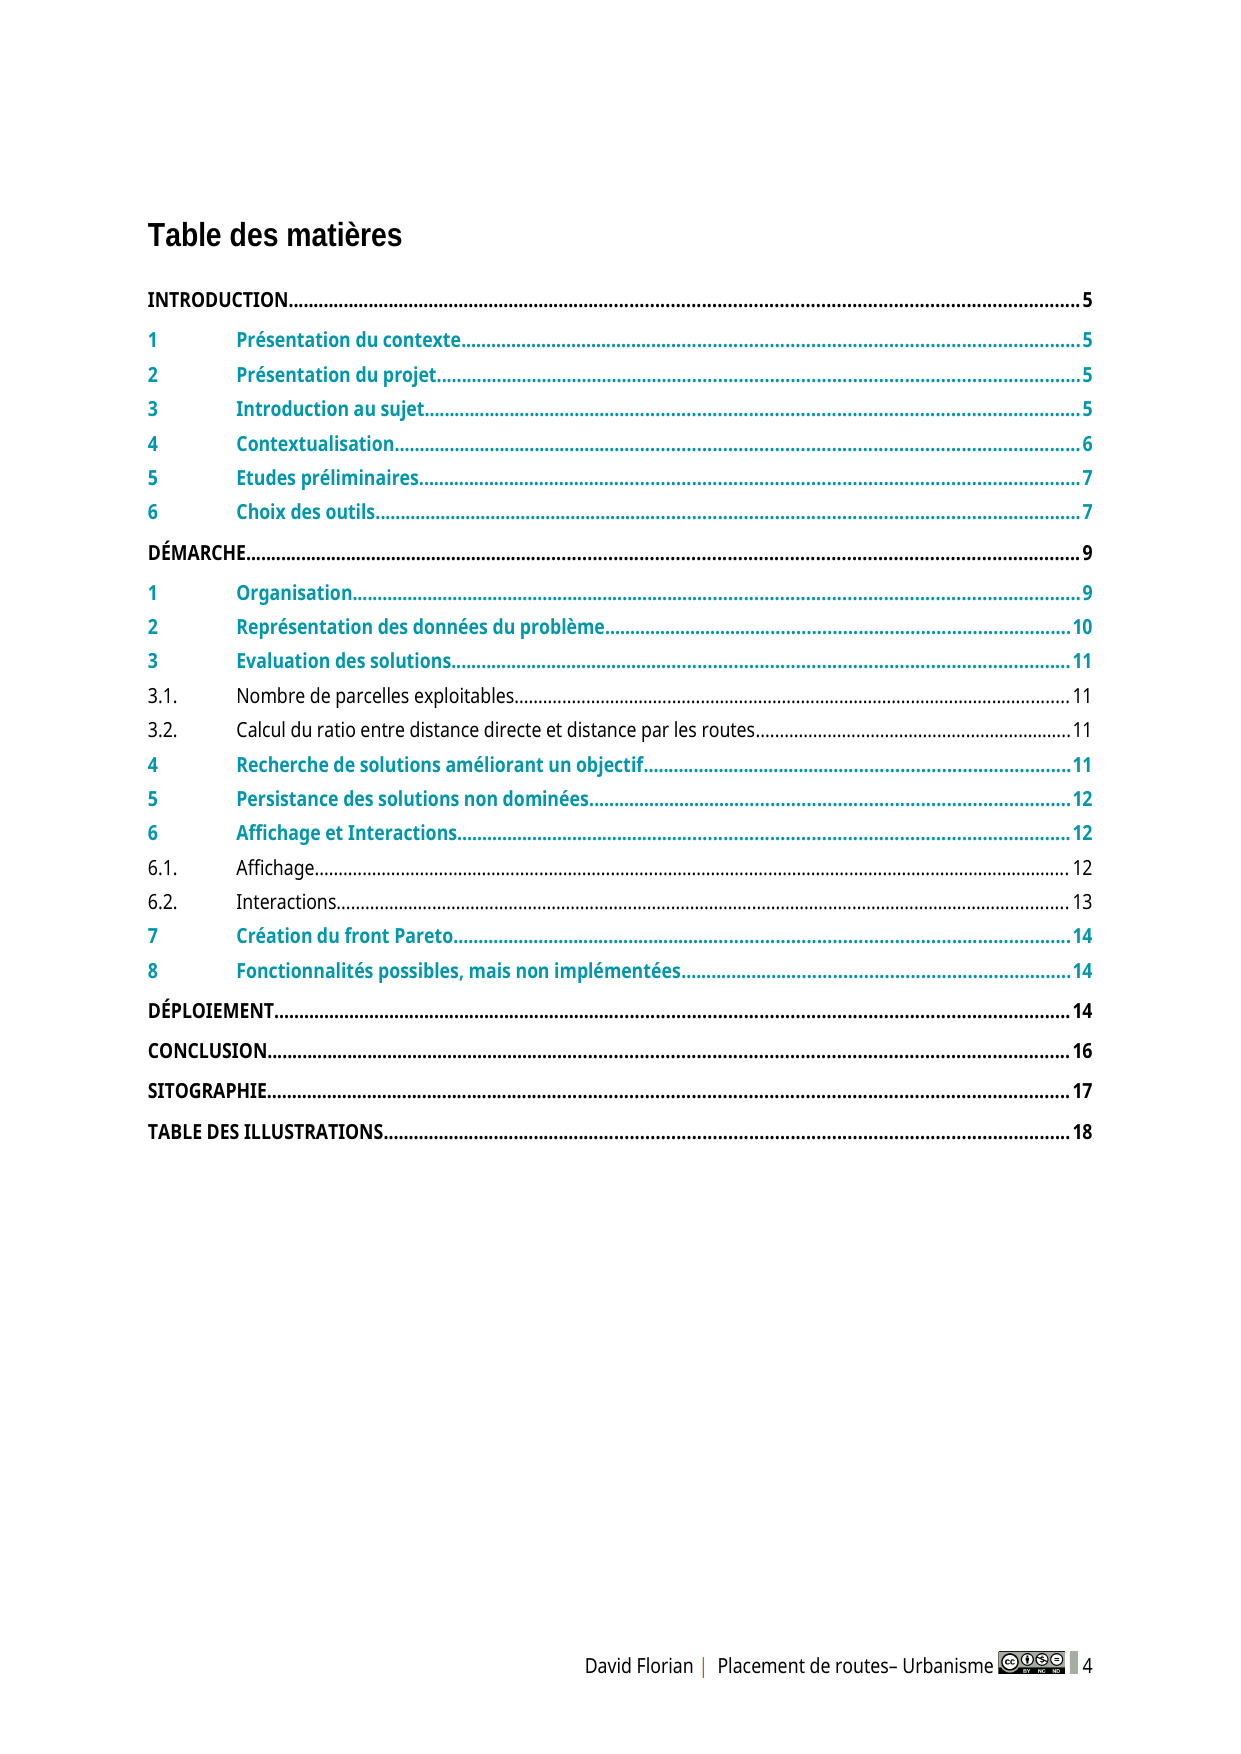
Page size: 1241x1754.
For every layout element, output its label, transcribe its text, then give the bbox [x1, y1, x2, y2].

text 1 Présentation du contexte 5 [148, 326, 1092, 354]
text 3 Introduction au sujet 5 [148, 394, 1092, 423]
text 6.1. Affichage 12 [148, 853, 1092, 881]
text 4 Recherche de solutions améliorant un objectif 11 [148, 750, 1092, 778]
text 6.2. Interactions 13 [148, 887, 1092, 916]
text 3.2. Calcul du ratio entre distance directe et distance par les routes 11 [148, 715, 1092, 744]
picture [1069, 1651, 1078, 1674]
text Conclusion 16 [148, 1036, 1092, 1065]
text 6 Choix des outils 7 [148, 497, 1092, 526]
text Déploiement 14 [148, 996, 1092, 1025]
text Introduction 5 [148, 285, 1092, 314]
text 3.1. Nombre de parcelles exploitables 11 [148, 681, 1092, 709]
text 3 Evaluation des solutions 11 [148, 647, 1092, 675]
text 5 Etudes préliminaires 7 [148, 463, 1092, 492]
text 5 Persistance des solutions non dominées 12 [148, 784, 1092, 813]
text 1 Organisation 9 [148, 578, 1092, 606]
subtitle Table des matières [148, 215, 1092, 254]
text Sitographie 17 [148, 1077, 1092, 1105]
text 8 Fonctionnalités possibles, mais non implémentées 14 [148, 956, 1092, 984]
picture [998, 1651, 1065, 1674]
text 2 Représentation des données du problème 10 [148, 612, 1092, 641]
text 6 Affichage et Interactions 12 [148, 818, 1092, 847]
text Table des illustrations 18 [148, 1117, 1092, 1145]
text 2 Présentation du projet 5 [148, 360, 1092, 388]
text 7 Création du front Pareto 14 [148, 922, 1092, 950]
text 4 Contextualisation 6 [148, 429, 1092, 457]
text Démarche 9 [148, 538, 1092, 566]
